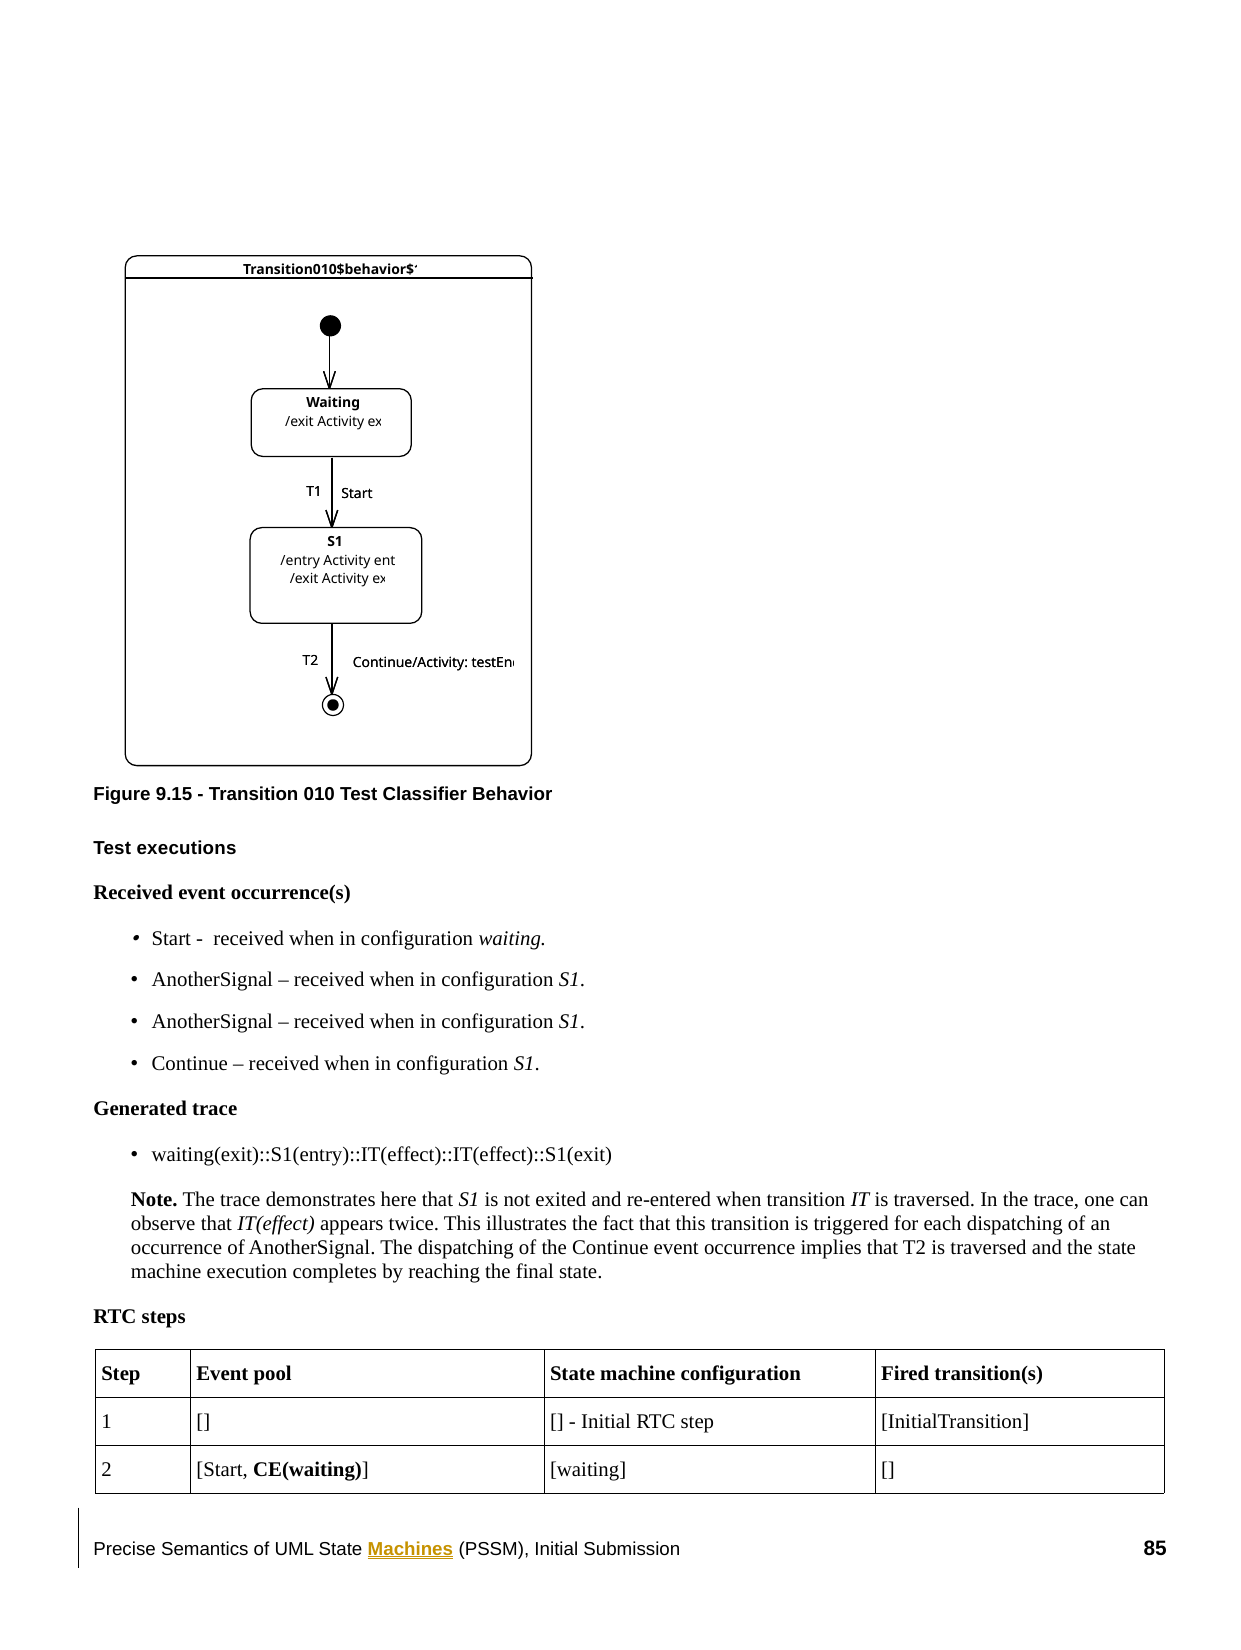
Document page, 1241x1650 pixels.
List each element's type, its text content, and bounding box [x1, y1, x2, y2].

text Note. The trace demonstrates here that S1 is not exited and re-entered when transition IT is traversed. In the trace, one can observe that IT(effect) appears twice. This illustrates the fact that this transition is triggered for each dispatching of an occurrence of AnotherSignal. The dispatching of the Continue event occurrence implies that T2 is traversed and the state machine execution completes by reaching the final state. [131, 1187, 1164, 1283]
table_cell [] - Initial RTC step [545, 1398, 875, 1445]
list AnotherSignal – received when in configuration S1. [131, 966, 1164, 991]
text Generated trace [93, 1096, 1164, 1120]
table_header Step [96, 1350, 190, 1397]
list waiting(exit)::S1(entry)::IT(effect)::IT(effect)::S1(exit) [131, 1141, 1164, 1166]
table_header Fired transition(s) [876, 1350, 1164, 1397]
table_cell [Start, CE(waiting)] [191, 1446, 544, 1492]
table_header Event pool [191, 1350, 544, 1397]
table_cell [waiting] [545, 1446, 875, 1492]
table_cell 2 [96, 1446, 190, 1492]
list Start - received when in configuration waiting. [131, 925, 1164, 950]
table_cell [] [876, 1446, 1164, 1492]
text RTC steps [93, 1304, 1164, 1328]
subtitle Test executions [93, 231, 1164, 859]
text Received event occurrence(s) [93, 880, 1164, 904]
table_header State machine configuration [545, 1350, 875, 1397]
table_cell [] [191, 1398, 544, 1445]
table_cell 1 [96, 1398, 190, 1445]
list AnotherSignal – received when in configuration S1. [131, 1008, 1164, 1033]
list Continue – received when in configuration S1. [131, 1050, 1164, 1075]
text Figure 9.15 - Transition 010 Test Classifier Behavior [93, 243, 565, 804]
table_cell [InitialTransition] [876, 1398, 1164, 1445]
